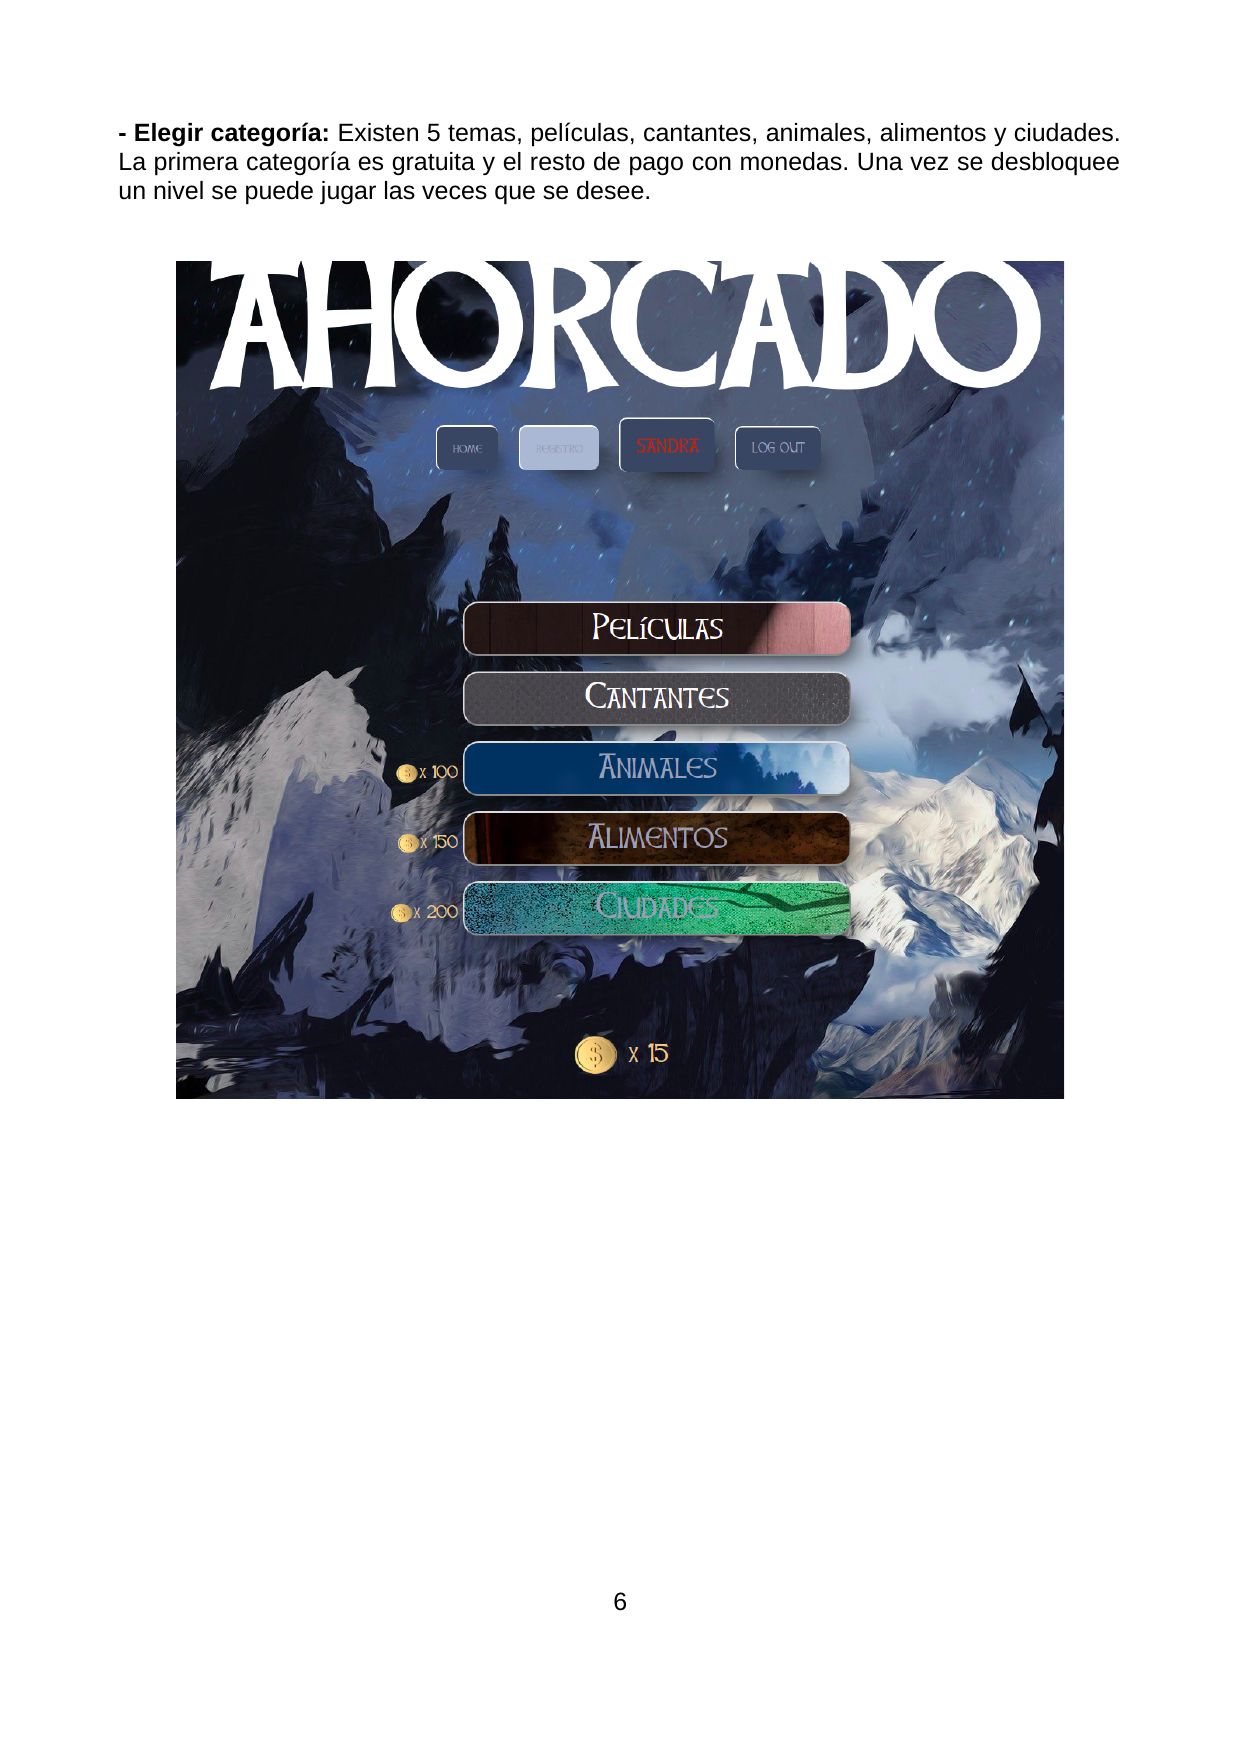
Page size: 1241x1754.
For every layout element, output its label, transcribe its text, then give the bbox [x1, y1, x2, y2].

text 6 [118, 1587, 1122, 1616]
picture [176, 261, 1065, 1099]
text - Elegir categoría: Existen 5 temas, películas, cantantes, animales, alimentos y ciudades. La primera categoría es gratuita y el resto de pago con monedas. Una vez se desbloquee un nivel se puede jugar las veces que se desee. [118, 118, 1122, 204]
